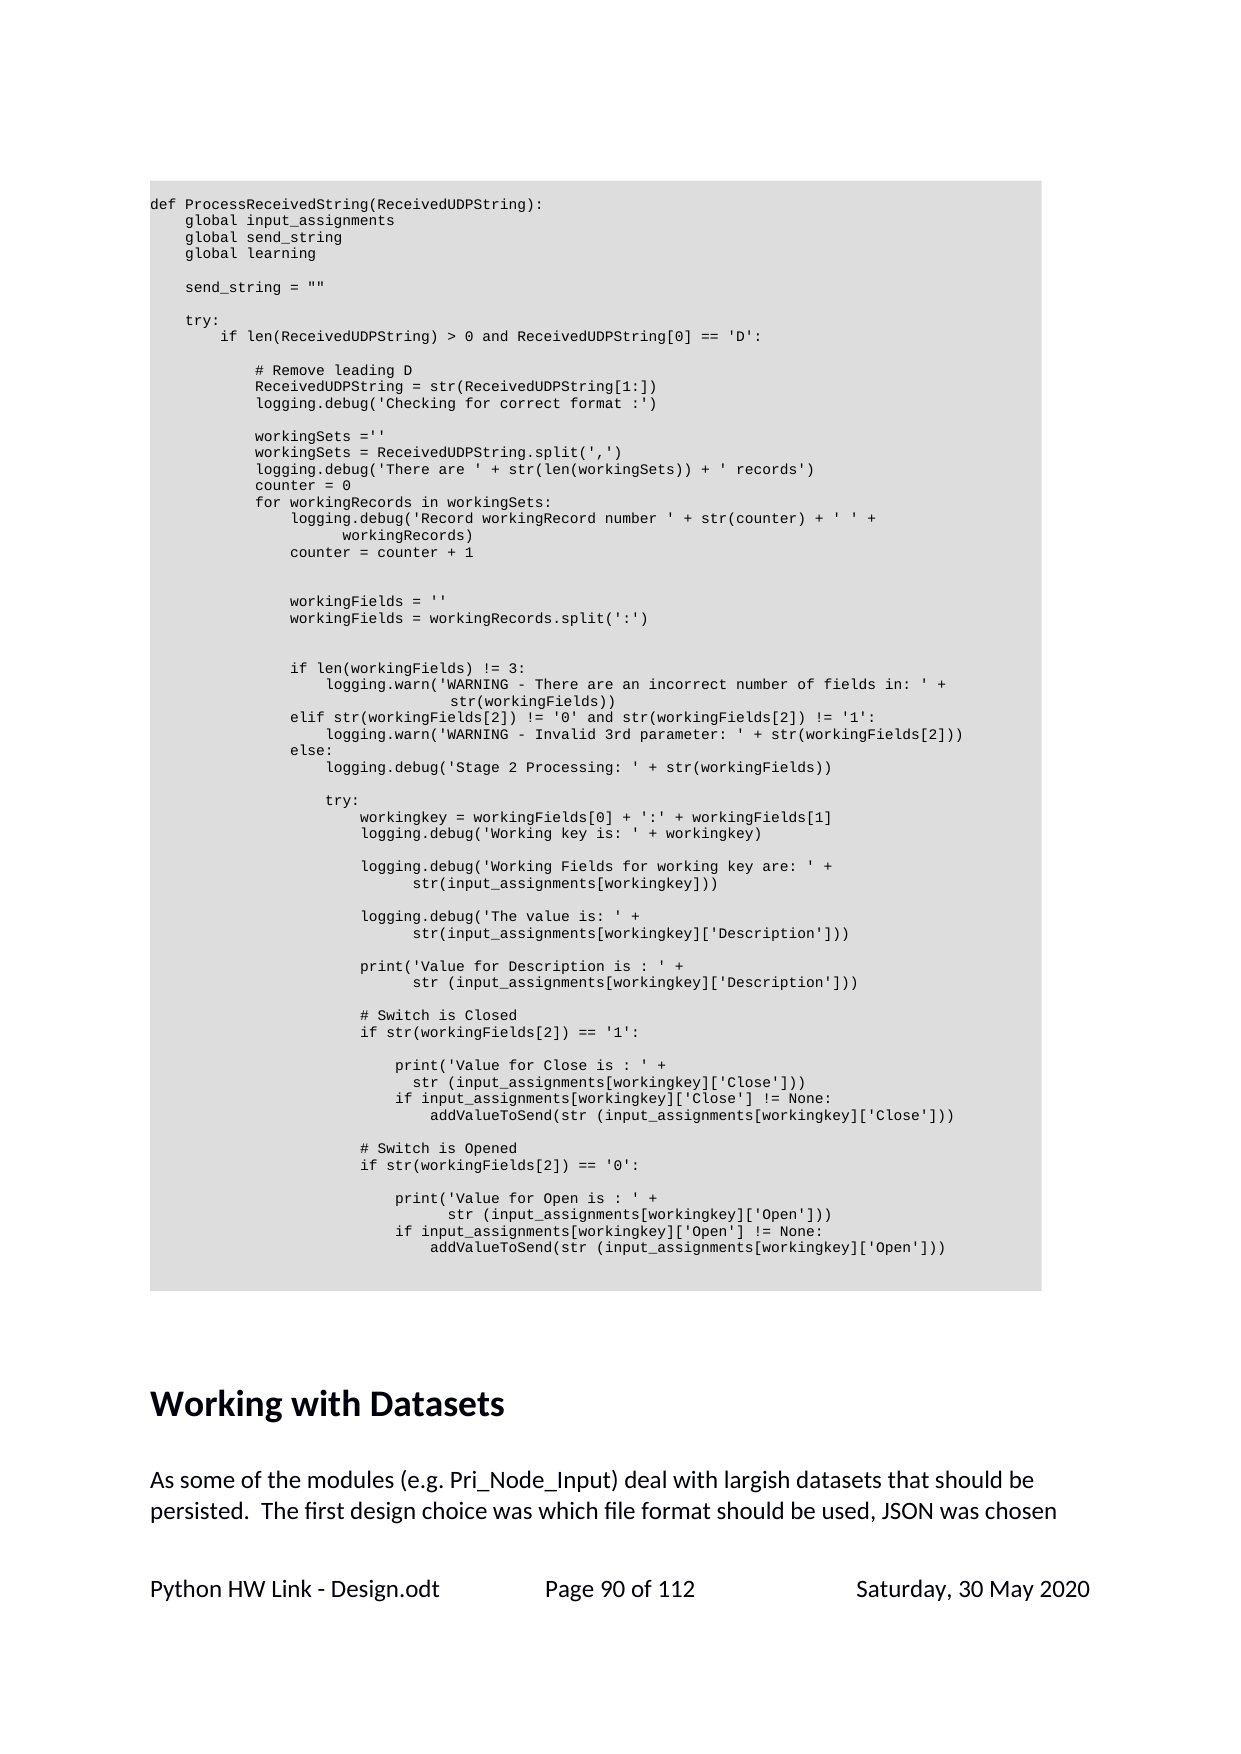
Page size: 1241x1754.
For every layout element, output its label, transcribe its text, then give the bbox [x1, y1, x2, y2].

text As some of the modules (e.g. Pri_Node_Input) deal with largish datasets that should be persisted. The first design choice was which file format should be used, JSON was chosen [150, 1464, 1090, 1526]
subtitle Working with Datasets [150, 1380, 1090, 1426]
